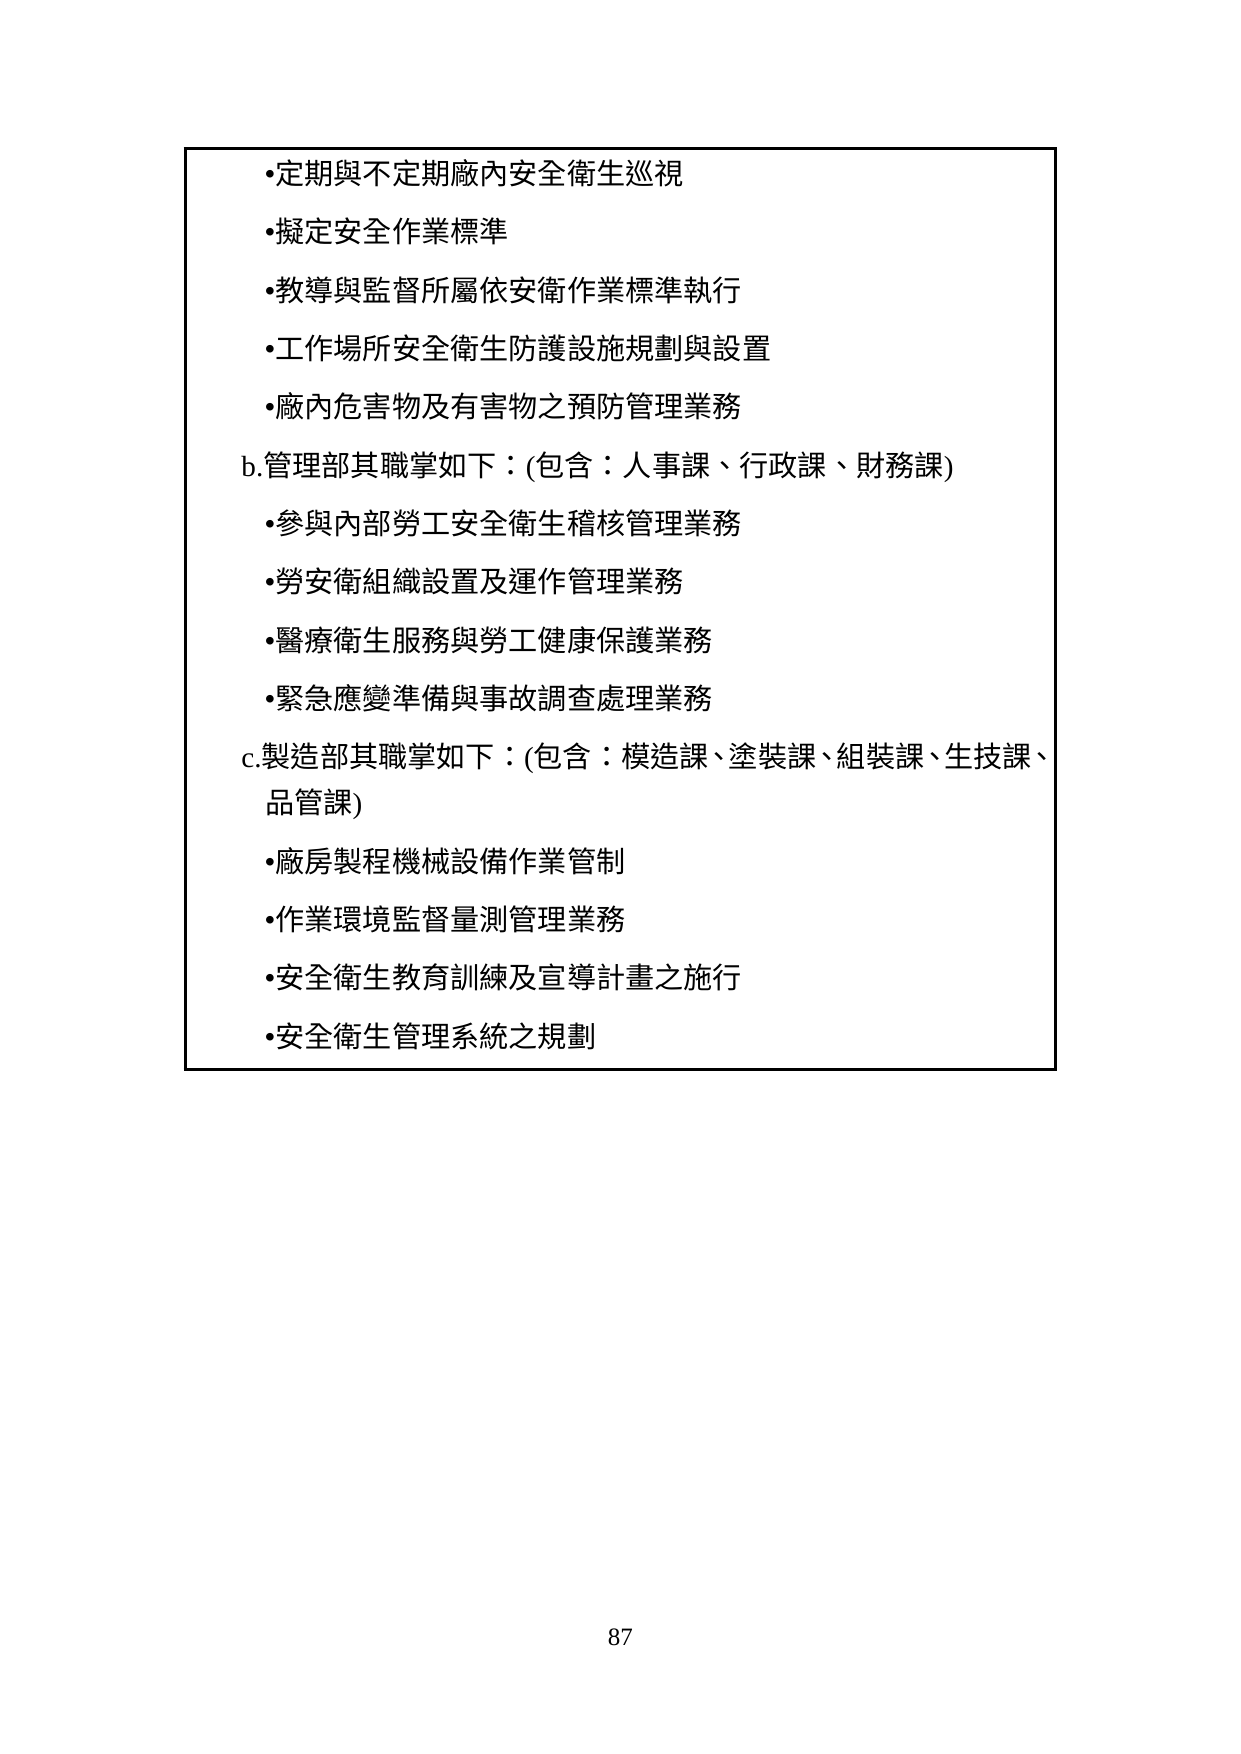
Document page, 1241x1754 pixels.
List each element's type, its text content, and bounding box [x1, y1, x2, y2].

table_cell 定期與不定期廠內安全衛生巡視 擬定安全作業標準 教導與監督所屬依安衛作業標準執行 工作場所安全衛生防護設施規劃與設置 廠內危害物及有害物之預防管理業務 b.管理部其職掌如下：(包含：人事課、行政課、財務課) 參與內部勞工安全衛生稽核管理業務 勞安衛組織設置及運作管理業務 醫療衛生服務與勞工健康保護業務 緊急應變準備與事故調查處理業務 c.製造部其職掌如下：(包含：模造課、塗裝課、組裝課、生技課、品管課) 廠房製程機械設備作業管制 作業環境監督量測管理業務 安全衛生教育訓練及宣導計畫之施行 安全衛生管理系統之規劃 [187, 150, 1054, 1068]
